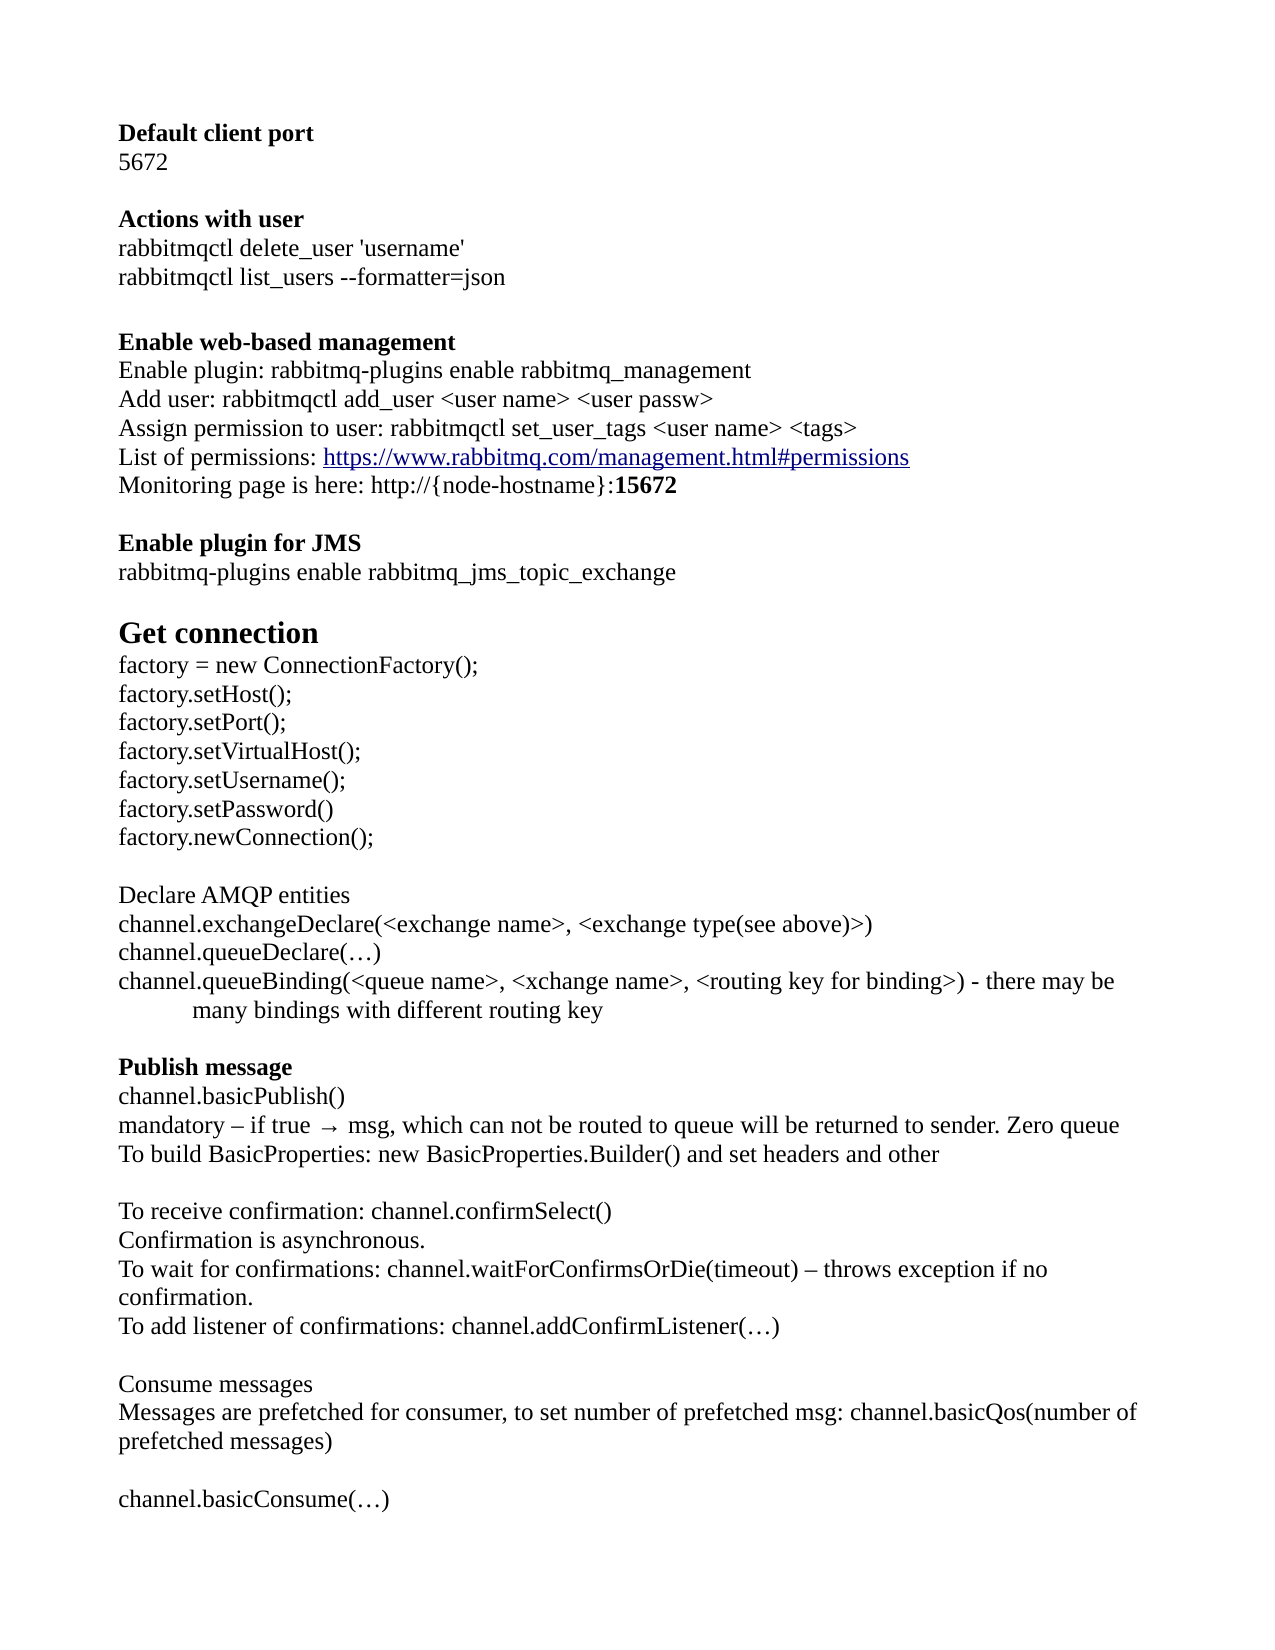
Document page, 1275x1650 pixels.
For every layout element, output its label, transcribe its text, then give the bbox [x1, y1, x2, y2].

text factory.setUsername(); [118, 765, 1157, 794]
text To receive confirmation: channel.confirmSelect() [118, 1196, 1157, 1225]
text factory.setPort(); [118, 707, 1157, 736]
text rabbitmqctl delete_user 'username' [118, 233, 1157, 262]
text factory.newConnection(); [118, 822, 1157, 851]
text channel.queueBinding(<queue name>, <xchange name>, <routing key for binding>) - there may be many bindings with different routing key [118, 966, 1157, 1024]
text Enable plugin for JMS [118, 528, 1157, 557]
text Confirmation is asynchronous. [118, 1225, 1157, 1254]
text Consume messages [118, 1369, 1157, 1397]
text Declare AMQP entities [118, 880, 1157, 909]
text mandatory – if true → msg, which can not be routed to queue will be returned to sender. Zero queue [118, 1110, 1157, 1139]
text Assign permission to user: rabbitmqctl set_user_tags <user name> <tags> [118, 413, 1157, 442]
text rabbitmqctl list_users --formatter=json [118, 262, 1157, 291]
text Actions with user [118, 204, 1157, 233]
text Default client port [118, 118, 1157, 147]
text Add user: rabbitmqctl add_user <user name> <user passw> [118, 384, 1157, 413]
text Messages are prefetched for consumer, to set number of prefetched msg: channel.basicQos(number of prefetched messages) [118, 1397, 1157, 1455]
text To build BasicProperties: new BasicProperties.Builder() and set headers and other [118, 1139, 1157, 1167]
text rabbitmq-plugins enable rabbitmq_jms_topic_exchange [118, 557, 1157, 585]
text Get connection [118, 614, 1157, 650]
text List of permissions: https://www.rabbitmq.com/management.html#permissions [118, 442, 1157, 470]
text factory = new ConnectionFactory(); [118, 650, 1157, 679]
text channel.queueDeclare(…) [118, 937, 1157, 966]
text channel.basicPublish() [118, 1081, 1157, 1110]
text Enable plugin: rabbitmq-plugins enable rabbitmq_management [118, 355, 1157, 384]
text Monitoring page is here: http://{node-hostname}:15672 [118, 470, 1157, 499]
text channel.exchangeDeclare(<exchange name>, <exchange type(see above)>) [118, 909, 1157, 937]
text factory.setHost(); [118, 679, 1157, 707]
text factory.setPassword() [118, 794, 1157, 822]
text 5672 [118, 147, 1157, 176]
text To wait for confirmations: channel.waitForConfirmsOrDie(timeout) – throws exception if no confirmation. [118, 1254, 1157, 1311]
text factory.setVirtualHost(); [118, 736, 1157, 765]
text channel.basicConsume(…) [118, 1484, 1157, 1512]
text Enable web-based management [118, 327, 1157, 355]
text Publish message [118, 1052, 1157, 1081]
text To add listener of confirmations: channel.addConfirmListener(…) [118, 1311, 1157, 1340]
